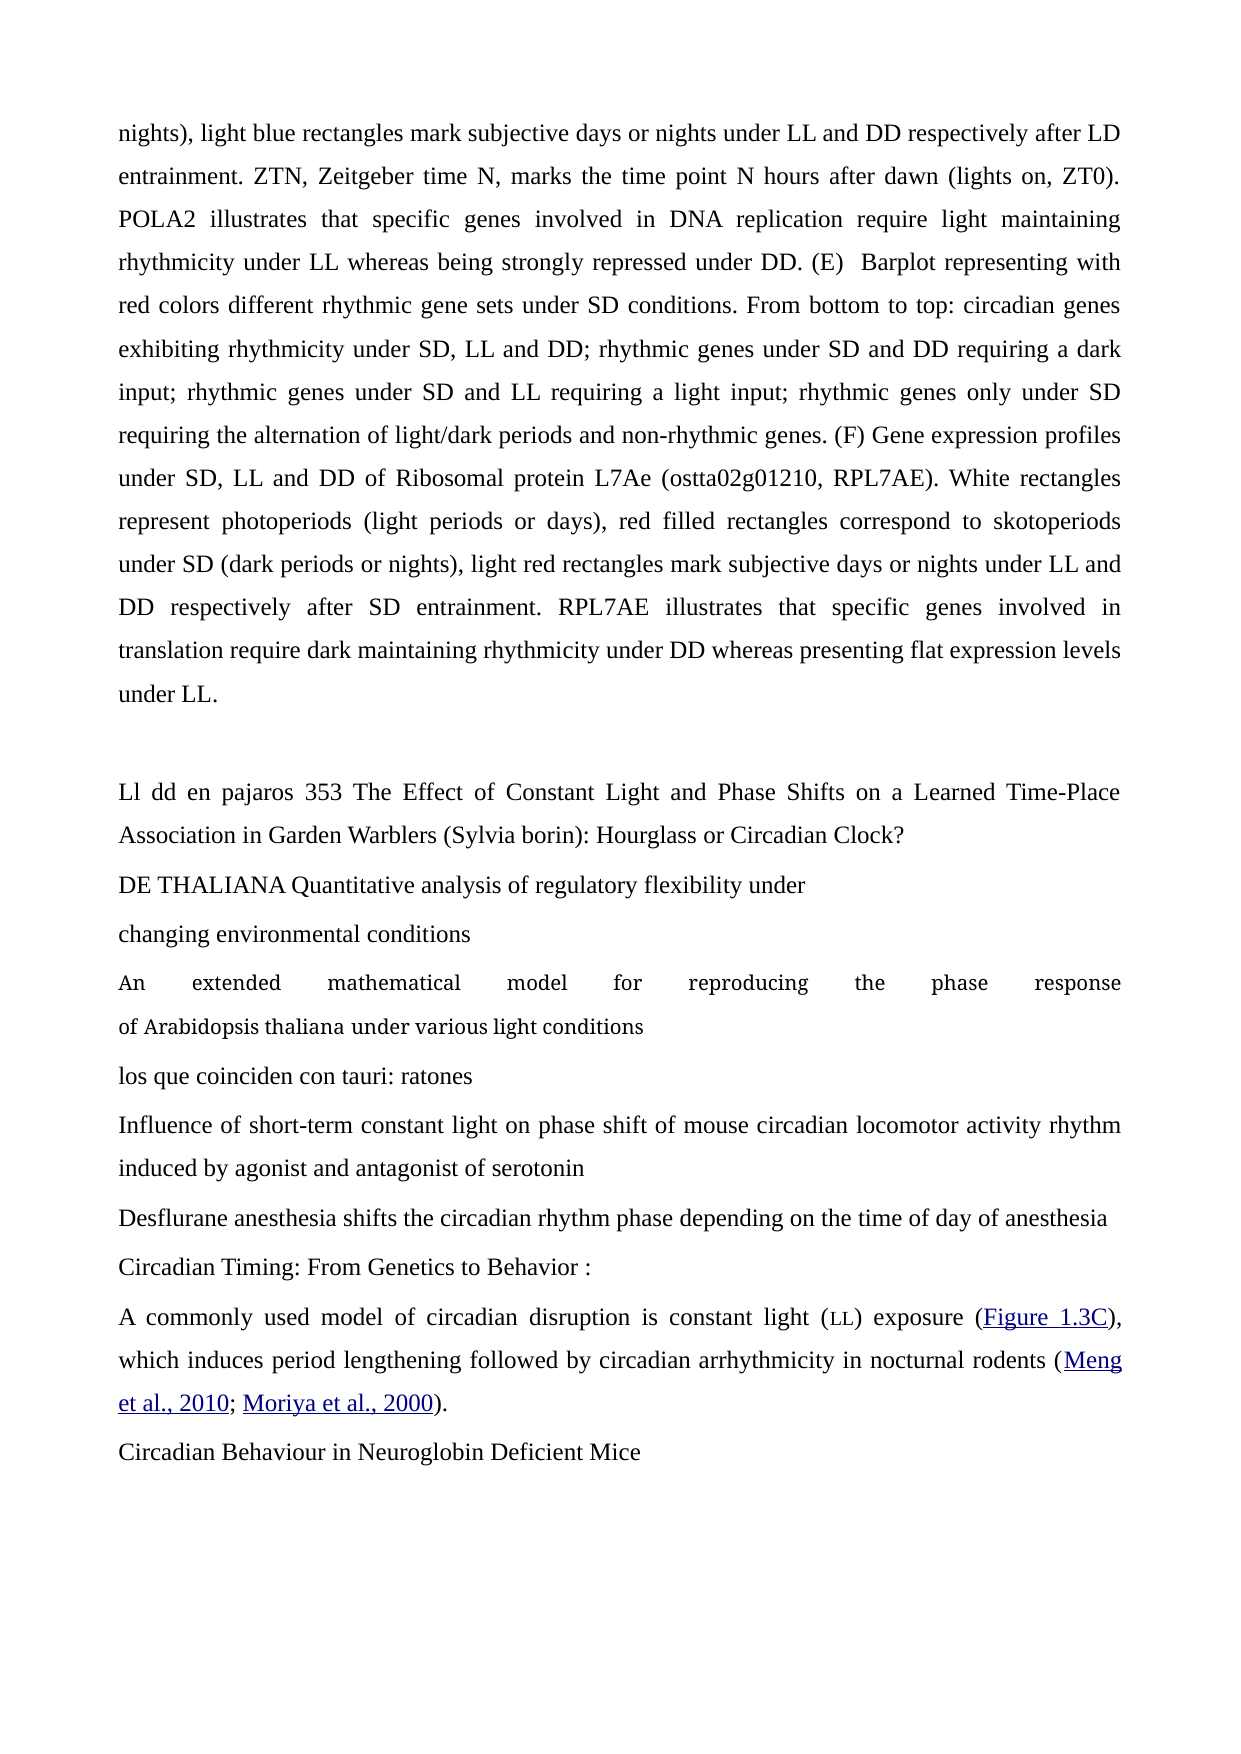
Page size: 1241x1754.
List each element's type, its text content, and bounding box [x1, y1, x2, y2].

subtitle Circadian Timing: From Genetics to Behavior : [118, 1252, 1122, 1281]
text Influence of short-term constant light on phase shift of mouse circadian locomotor activity rhythm induced by agonist and antagonist of serotonin [118, 1110, 1122, 1182]
subtitle Circadian Behaviour in Neuroglobin Deficient Mice [118, 1437, 1122, 1466]
text nights), light blue rectangles mark subjective days or nights under LL and DD respectively after LD entrainment. ZTN, Zeitgeber time N, marks the time point N hours after dawn (lights on, ZT0). POLA2 illustrates that specific genes involved in DNA replication require light maintaining rhythmicity under LL whereas being strongly repressed under DD. (E) Barplot representing with red colors different rhythmic gene sets under SD conditions. From bottom to top: circadian genes exhibiting rhythmicity under SD, LL and DD; rhythmic genes under SD and DD requiring a dark input; rhythmic genes under SD and LL requiring a light input; rhythmic genes only under SD requiring the alternation of light/dark periods and non-rhythmic genes. (F) Gene expression profiles under SD, LL and DD of Ribosomal protein L7Ae (ostta02g01210, RPL7AE). White rectangles represent photoperiods (light periods or days), red filled rectangles correspond to skotoperiods under SD (dark periods or nights), light red rectangles mark subjective days or nights under LL and DD respectively after SD entrainment. RPL7AE illustrates that specific genes involved in translation require dark maintaining rhythmicity under DD whereas presenting flat expression levels under LL. [118, 118, 1122, 707]
text An extended mathematical model for reproducing the phase response of Arabidopsis thaliana under various light conditions [118, 969, 1122, 1040]
text los que coinciden con tauri: ratones [118, 1061, 1122, 1090]
text DE THALIANA Quantitative analysis of regulatory flexibility under [118, 870, 1122, 899]
text changing environmental conditions [118, 919, 1122, 948]
text Desflurane anesthesia shifts the circadian rhythm phase depending on the time of day of anesthesia [118, 1203, 1122, 1232]
text A commonly used model of circadian disruption is constant light (ll) exposure (Figure 1.3C), which induces period lengthening followed by circadian arrhythmicity in nocturnal rodents (Meng et al., 2010; Moriya et al., 2000). [118, 1302, 1122, 1417]
text Ll dd en pajaros 353 The Effect of Constant Light and Phase Shifts on a Learned Time-Place Association in Garden Warblers (Sylvia borin): Hourglass or Circadian Clock? [118, 777, 1122, 849]
